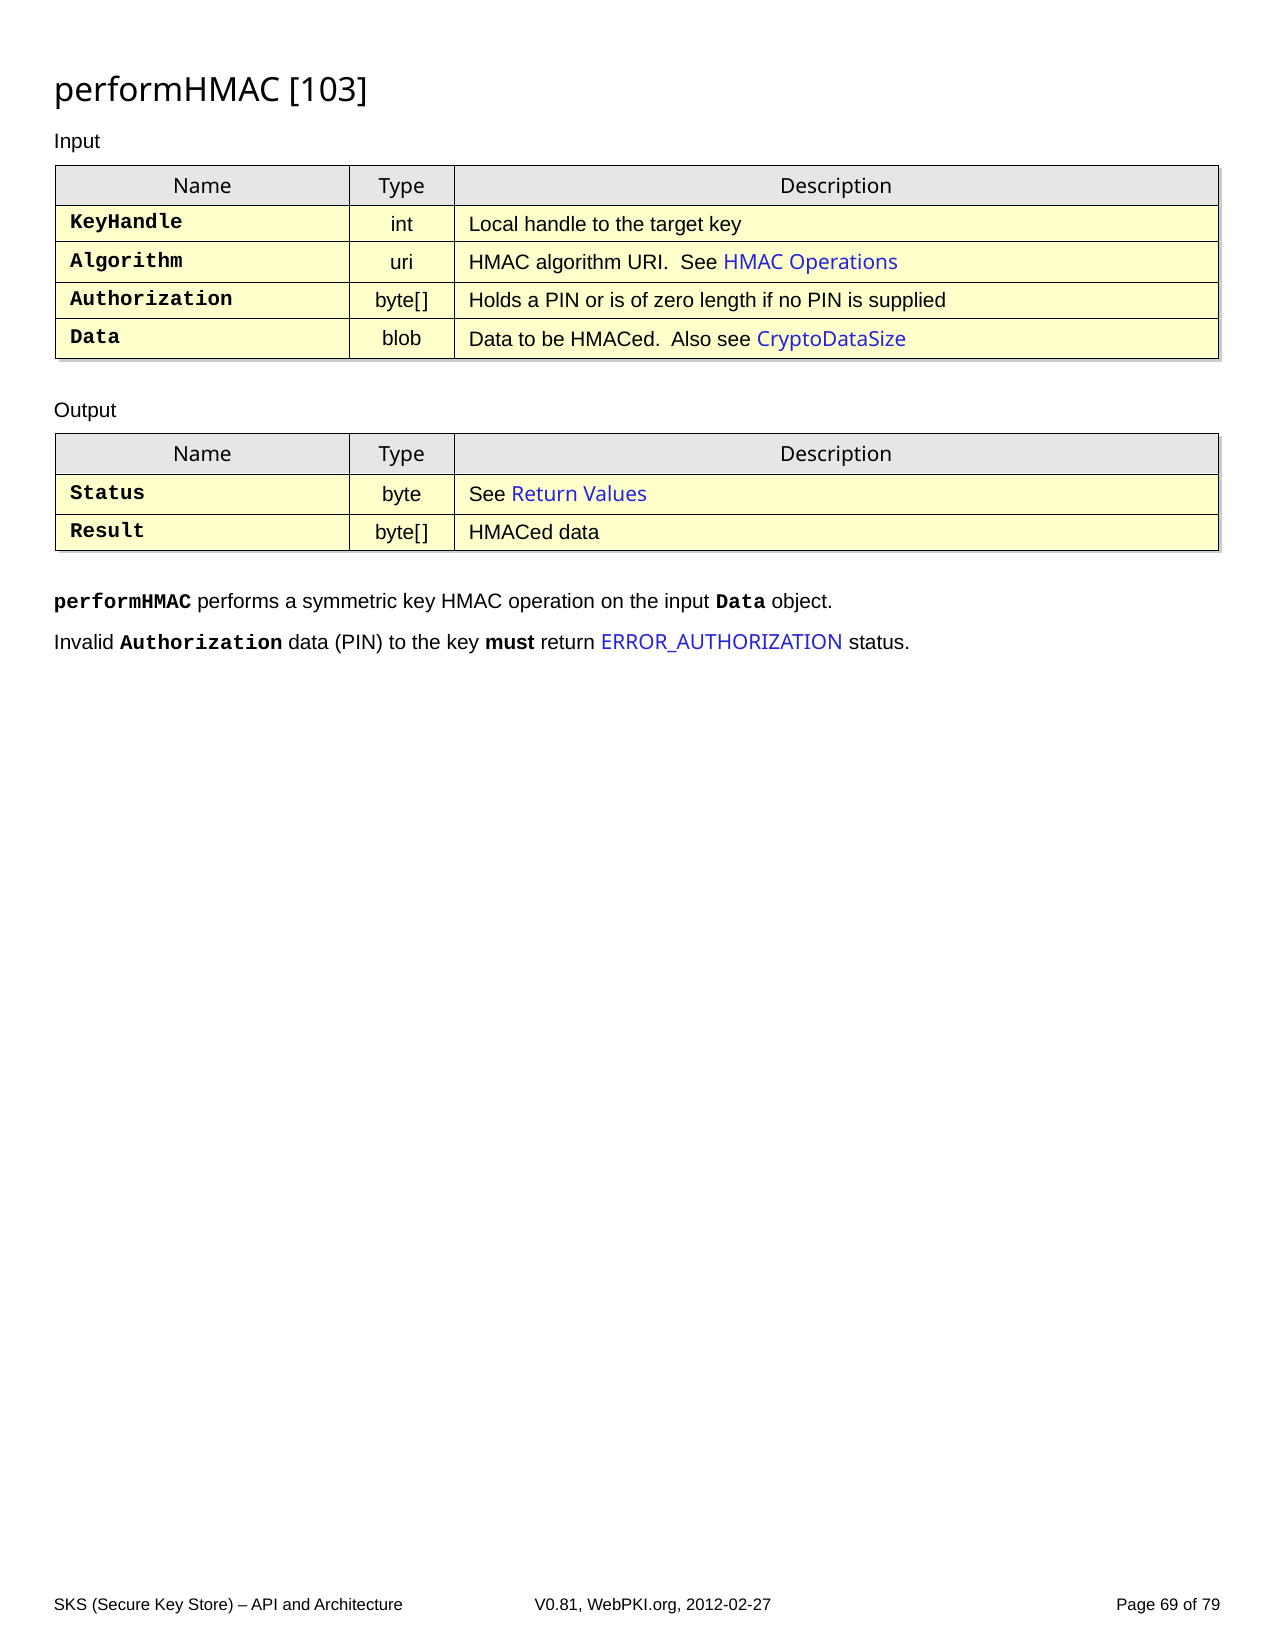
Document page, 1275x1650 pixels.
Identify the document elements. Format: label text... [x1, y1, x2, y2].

table_cell HMAC algorithm URI. See HMAC Operations ‎ [455, 242, 1218, 282]
text Input [54, 129, 1221, 153]
table_cell Data to be HMACed. Also see CryptoDataSize [455, 319, 1218, 358]
table_cell blob [350, 319, 454, 358]
table_cell Local handle to the target key [455, 206, 1218, 241]
text Output [54, 397, 1221, 421]
table_cell byte⁮[ ] [350, 283, 454, 318]
table_header Name [56, 166, 349, 205]
table_header Description [455, 434, 1218, 473]
table_cell KeyHandle [56, 206, 349, 241]
table_cell byte⁮[ ] [350, 515, 454, 550]
table_header Type [350, 434, 454, 473]
table_cell Status [56, 475, 349, 514]
table_header Name [56, 434, 349, 473]
table_cell Result [56, 515, 349, 550]
table_cell uri [350, 242, 454, 282]
table_header Description [455, 166, 1218, 205]
table_cell Data [56, 319, 349, 358]
table_cell Authorization [56, 283, 349, 318]
table_cell See Return Values [455, 475, 1218, 514]
text performHMAC performs a symmetric key HMAC operation on the input Data object. [54, 589, 1221, 615]
table_cell int [350, 206, 454, 241]
table_cell Holds a PIN or is of zero length if no PIN is supplied [455, 283, 1218, 318]
table_header Type [350, 166, 454, 205]
subtitle performHMAC [103] [54, 66, 1221, 111]
table_cell HMACed data [455, 515, 1218, 550]
table_cell byte [350, 475, 454, 514]
text Invalid Authorization data (PIN) to the key must return ERROR_AUTHORIZATION status. [54, 627, 1221, 655]
table_cell Algorithm [56, 242, 349, 282]
